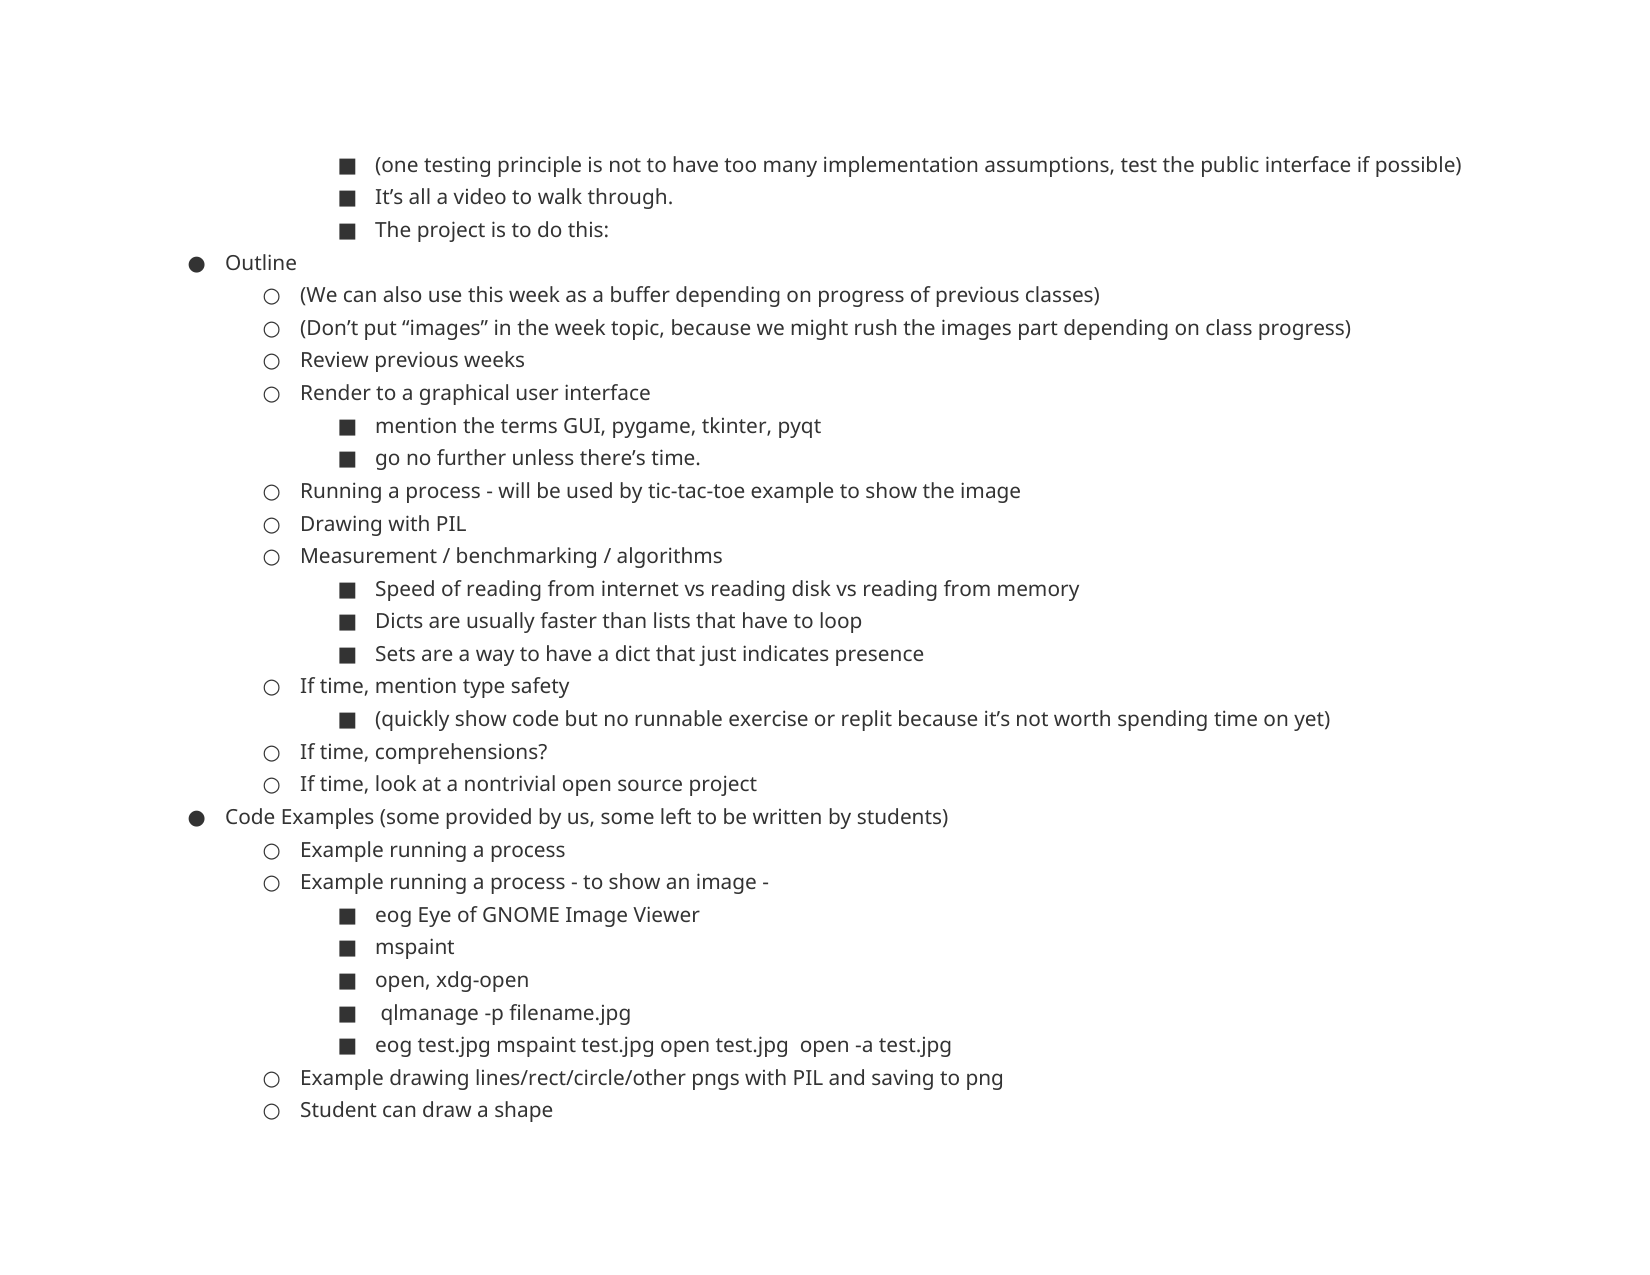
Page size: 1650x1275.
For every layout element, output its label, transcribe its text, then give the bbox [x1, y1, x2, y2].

list go no further unless there’s time. [337, 443, 1500, 472]
list Outline [187, 248, 1500, 276]
list Student can draw a shape [262, 1096, 1500, 1124]
list Measurement / benchmarking / algorithms [262, 541, 1500, 570]
list Example drawing lines/rect/circle/other pngs with PIL and saving to png [262, 1063, 1500, 1091]
list Speed of reading from internet vs reading disk vs reading from memory [337, 574, 1500, 602]
list mention the terms GUI, pygame, tkinter, pyqt [337, 411, 1500, 439]
list It’s all a video to walk through. [337, 183, 1500, 211]
list If time, comprehensions? [262, 737, 1500, 765]
list Code Examples (some provided by us, some left to be written by students) [187, 802, 1500, 831]
list eog test.jpg mspaint test.jpg open test.jpg open -a test.jpg [337, 1030, 1500, 1059]
list Drawing with PIL [262, 509, 1500, 537]
list Review previous weeks [262, 346, 1500, 374]
list (quickly show code but no runnable exercise or replit because it’s not worth spending time on yet) [337, 704, 1500, 733]
list (one testing principle is not to have too many implementation assumptions, test the public interface if possible) [337, 150, 1500, 178]
list If time, mention type safety [262, 672, 1500, 700]
list Dicts are usually faster than lists that have to loop [337, 606, 1500, 635]
list The project is to do this: [337, 215, 1500, 244]
list Running a process - will be used by tic-tac-toe example to show the image [262, 476, 1500, 504]
list open, xdg-open [337, 965, 1500, 993]
list eog Eye of GNOME Image Viewer [337, 900, 1500, 928]
list Sets are a way to have a dict that just indicates presence [337, 639, 1500, 667]
list Example running a process - to show an image - [262, 867, 1500, 896]
list mspaint [337, 932, 1500, 961]
list If time, look at a nontrivial open source project [262, 769, 1500, 798]
list Example running a process [262, 835, 1500, 863]
list Render to a graphical user interface [262, 378, 1500, 407]
list qlmanage -p filename.jpg [337, 998, 1500, 1026]
list (We can also use this week as a buffer depending on progress of previous classes) [262, 280, 1500, 309]
list (Don’t put “images” in the week topic, because we might rush the images part depending on class progress) [262, 313, 1500, 341]
